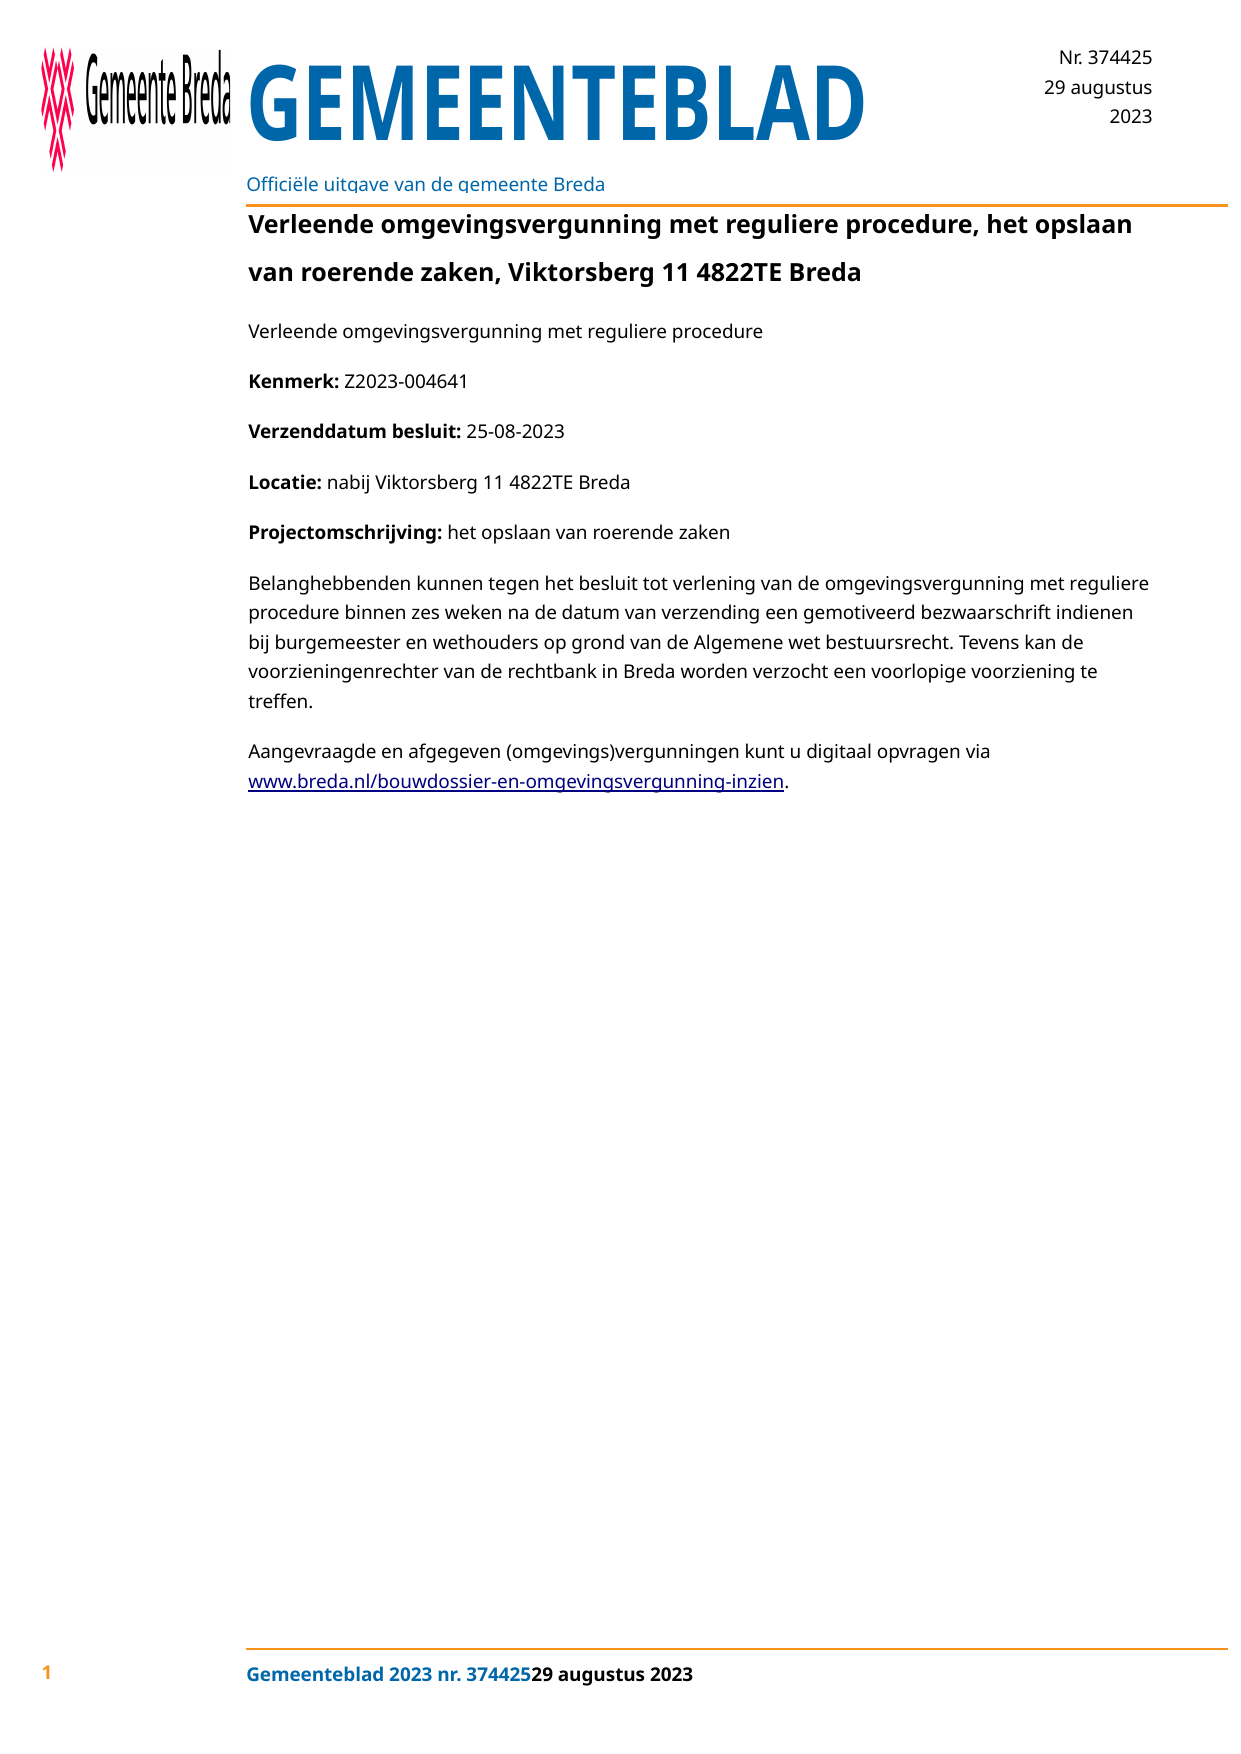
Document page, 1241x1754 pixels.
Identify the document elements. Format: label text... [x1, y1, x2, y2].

text Verleende omgevingsvergunning met reguliere procedure [248, 318, 1152, 344]
text Verzenddatum besluit: 25-08-2023 [248, 419, 1152, 444]
text Aangevraagde en afgegeven (omgevings)vergunningen kunt u digitaal opvragen via www.breda.nl/bouwdossier-en-omgevingsvergunning-inzien. [248, 739, 1152, 794]
text Kenmerk: Z2023-004641 [248, 368, 1152, 394]
text Locatie: nabij Viktorsberg 11 4822TE Breda [248, 469, 1152, 495]
text Verleende omgevingsvergunning met reguliere procedure, het opslaan van roerende zaken, Viktorsberg 11 4822TE Breda [248, 207, 1152, 288]
text Belanghebbenden kunnen tegen het besluit tot verlening van de omgevingsvergunning met reguliere procedure binnen zes weken na de datum van verzending een gemotiveerd bezwaarschrift indienen bij burgemeester en wethouders op grond van de Algemene wet bestuursrecht. Tevens kan de voorzieningenrechter van de rechtbank in Breda worden verzocht een voorlopige voorziening te treffen. [248, 570, 1152, 714]
picture [41, 47, 231, 172]
text Projectomschrijving: het opslaan van roerende zaken [248, 519, 1152, 545]
